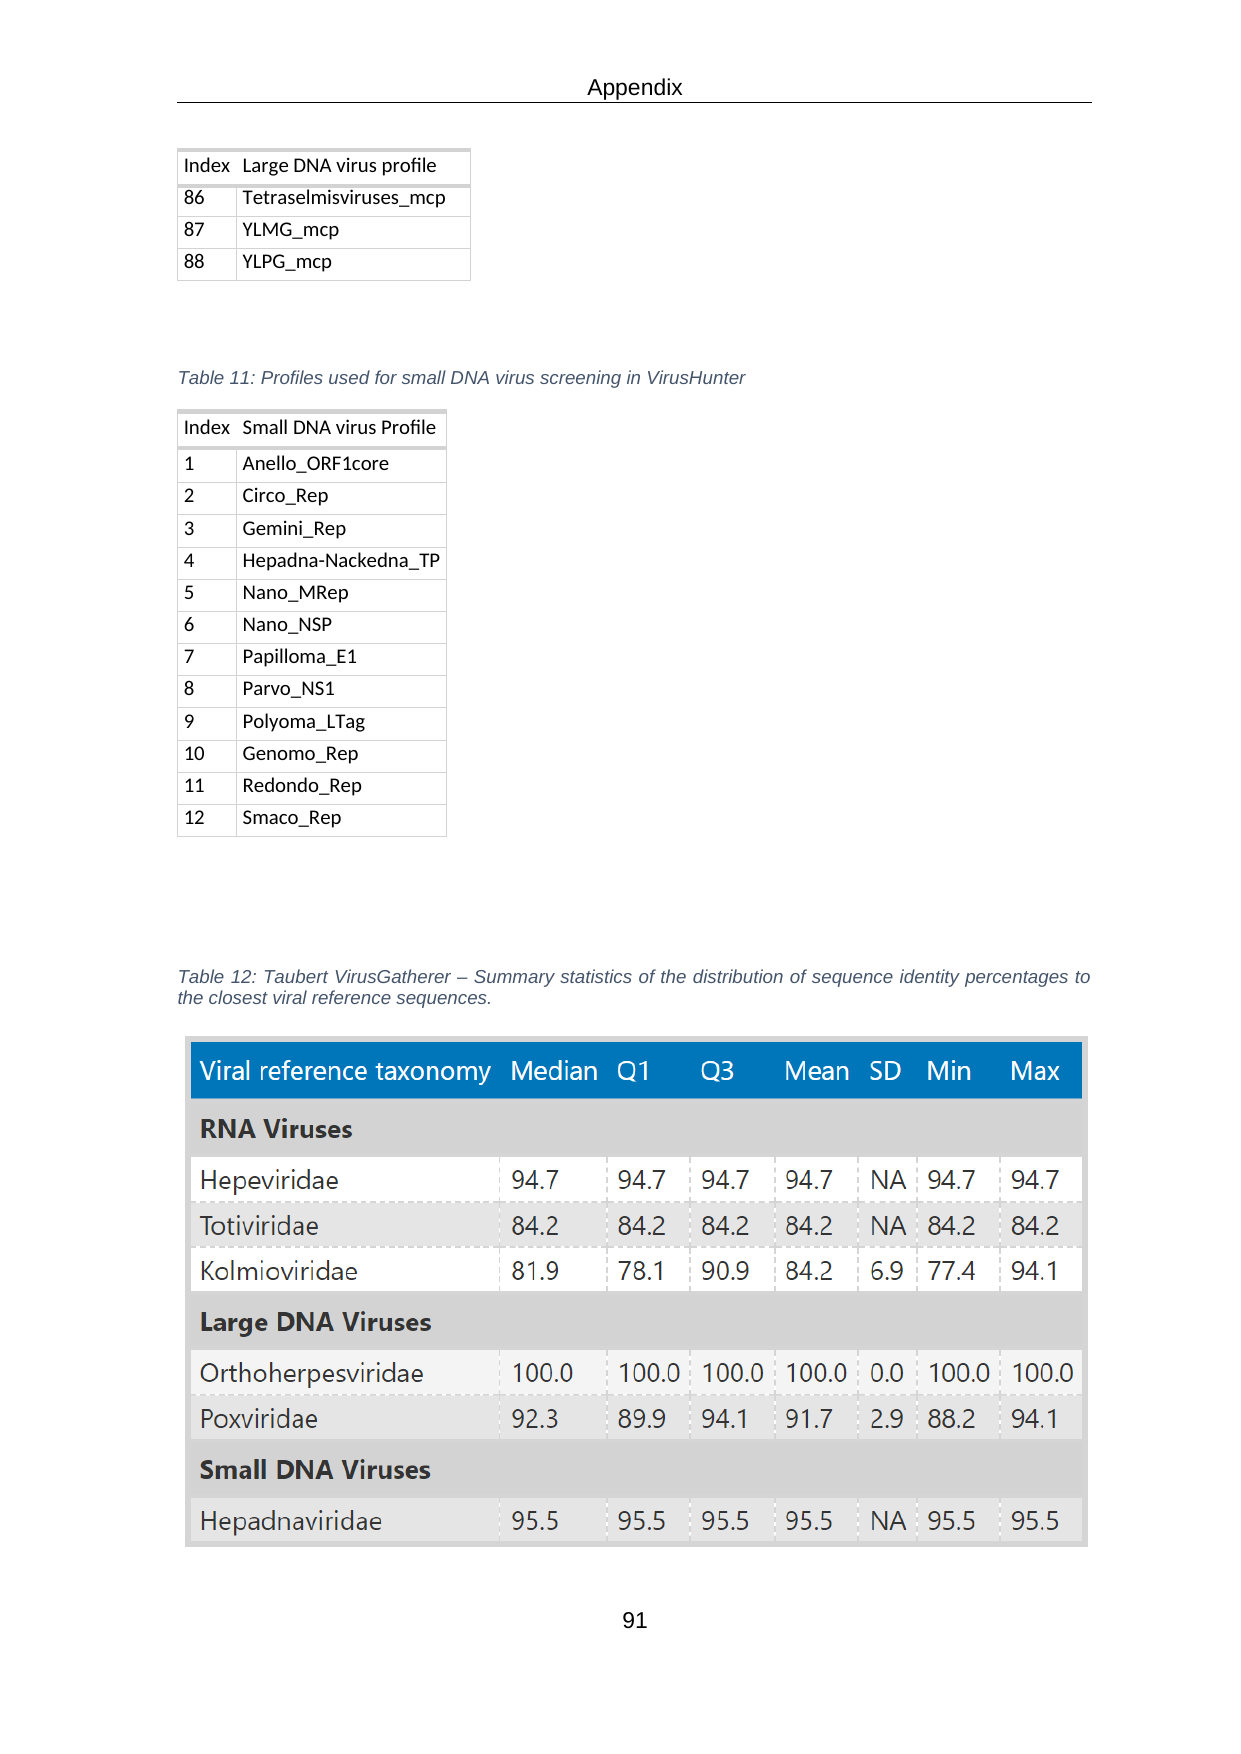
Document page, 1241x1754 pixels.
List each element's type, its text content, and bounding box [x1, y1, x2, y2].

table_cell 88 [178, 249, 236, 280]
table_cell Papilloma_E1 [237, 644, 446, 675]
table_cell 12 [178, 805, 236, 836]
table_cell 5 [178, 580, 236, 611]
table_cell Tetraselmisviruses_mcp [237, 188, 470, 216]
table_cell Gemini_Rep [237, 515, 446, 546]
table_cell YLPG_mcp [237, 249, 470, 280]
table_cell 8 [178, 676, 236, 707]
table_cell 86 [178, 188, 236, 216]
table_cell Redondo_Rep [237, 773, 446, 804]
table_cell 4 [178, 548, 236, 578]
text Table 12: Taubert VirusGatherer – Summary statistics of the distribution of sequence identity percentages to the closest viral reference sequences. [177, 966, 1092, 1009]
table_cell Polyoma_LTag [237, 708, 446, 739]
table_cell 9 [178, 708, 236, 739]
table_cell Hepadna-Nackedna_TP [237, 548, 446, 578]
table_cell Parvo_NS1 [237, 676, 446, 707]
table_cell Genomo_Rep [237, 741, 446, 772]
table_cell Circo_Rep [237, 483, 446, 514]
table_cell 6 [178, 612, 236, 643]
table_header Index [178, 152, 236, 184]
table_cell Nano_MRep [237, 580, 446, 611]
table_cell 2 [178, 483, 236, 514]
table_cell 87 [178, 217, 236, 248]
table_cell YLMG_mcp [237, 217, 470, 248]
table_cell Smaco_Rep [237, 805, 446, 836]
table_header Small DNA virus Profile [236, 414, 446, 446]
table_header Large DNA virus profile [236, 152, 470, 184]
table_cell 7 [178, 644, 236, 675]
table_cell Anello_ORF1core [237, 450, 446, 482]
table_cell 11 [178, 773, 236, 804]
table_cell 1 [178, 450, 236, 482]
table_cell Nano_NSP [237, 612, 446, 643]
table_cell 3 [178, 515, 236, 546]
text Table 11: Profiles used for small DNA virus screening in VirusHunter [177, 367, 1092, 388]
table_cell 10 [178, 741, 236, 772]
table_header Index [178, 414, 236, 446]
